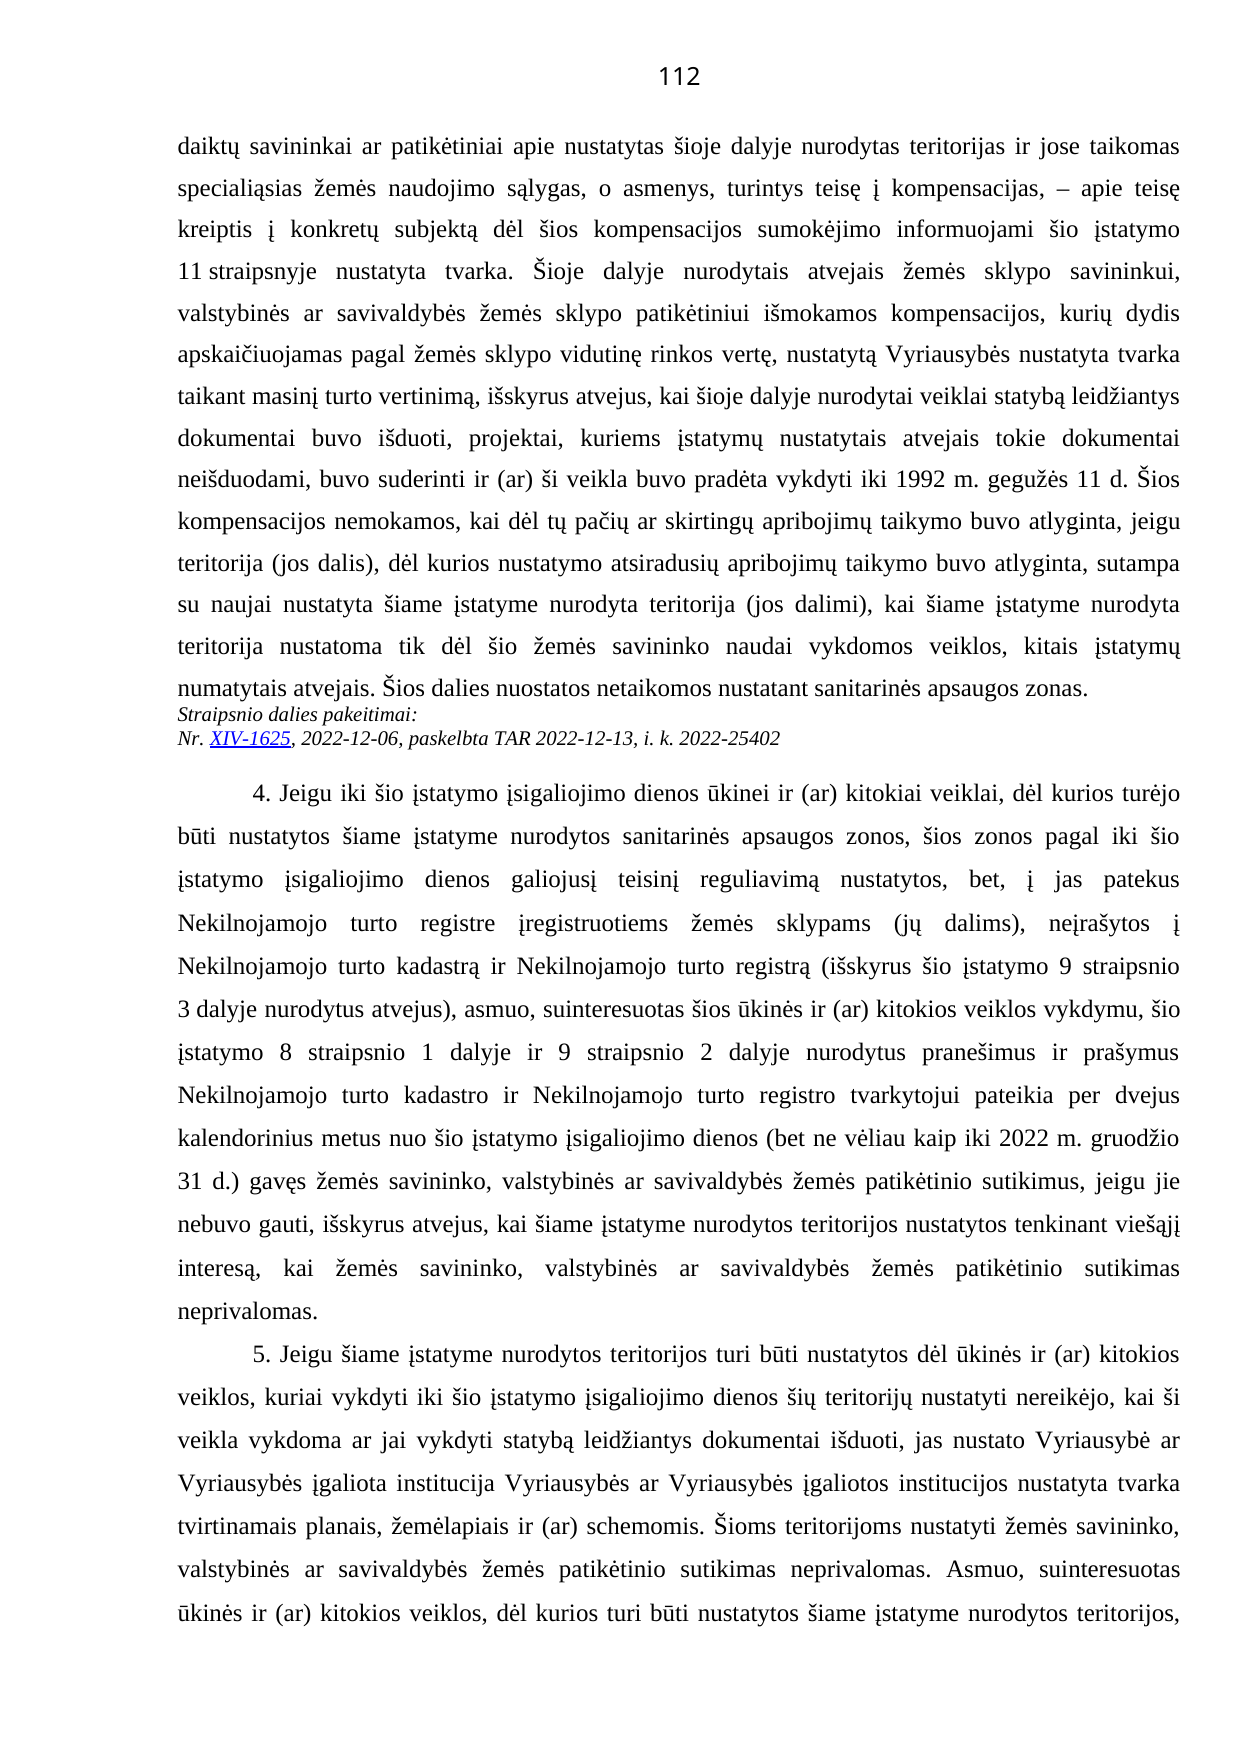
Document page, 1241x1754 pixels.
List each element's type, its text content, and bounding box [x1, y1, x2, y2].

text Nr. XIV-1625, 2022-12-06, paskelbta TAR 2022-12-13, i. k. 2022-25402 [177, 726, 1181, 749]
text 5. Jeigu šiame įstatyme nurodytos teritorijos turi būti nustatytos dėl ūkinės ir (ar) kitokios veiklos, kuriai vykdyti iki šio įstatymo įsigaliojimo dienos šių teritorijų nustatyti nereikėjo, kai ši veikla vykdoma ar jai vykdyti statybą leidžiantys dokumentai išduoti, jas nustato Vyriausybė ar Vyriausybės įgaliota institucija Vyriausybės ar Vyriausybės įgaliotos institucijos nustatyta tvarka tvirtinamais planais, žemėlapiais ir (ar) schemomis. Šioms teritorijoms nustatyti žemės savininko, valstybinės ar savivaldybės žemės patikėtinio sutikimas neprivalomas. Asmuo, suinteresuotas ūkinės ir (ar) kitokios veiklos, dėl kurios turi būti nustatytos šiame įstatyme nurodytos teritorijos, [177, 1339, 1181, 1626]
text daiktų savininkai ar patikėtiniai apie nustatytas šioje dalyje nurodytas teritorijas ir jose taikomas specialiąsias žemės naudojimo sąlygas, o asmenys, turintys teisę į kompensacijas, – apie teisę kreiptis į konkretų subjektą dėl šios kompensacijos sumokėjimo informuojami šio įstatymo 11 straipsnyje nustatyta tvarka. Šioje dalyje nurodytais atvejais žemės sklypo savininkui, valstybinės ar savivaldybės žemės sklypo patikėtiniui išmokamos kompensacijos, kurių dydis apskaičiuojamas pagal žemės sklypo vidutinę rinkos vertę, nustatytą Vyriausybės nustatyta tvarka taikant masinį turto vertinimą, išskyrus atvejus, kai šioje dalyje nurodytai veiklai statybą leidžiantys dokumentai buvo išduoti, projektai, kuriems įstatymų nustatytais atvejais tokie dokumentai neišduodami, buvo suderinti ir (ar) ši veikla buvo pradėta vykdyti iki 1992 m. gegužės 11 d. Šios kompensacijos nemokamos, kai dėl tų pačių ar skirtingų apribojimų taikymo buvo atlyginta, jeigu teritorija (jos dalis), dėl kurios nustatymo atsiradusių apribojimų taikymo buvo atlyginta, sutampa su naujai nustatyta šiame įstatyme nurodyta teritorija (jos dalimi), kai šiame įstatyme nurodyta teritorija nustatoma tik dėl šio žemės savininko naudai vykdomos veiklos, kitais įstatymų numatytais atvejais. Šios dalies nuostatos netaikomos nustatant sanitarinės apsaugos zonas. [177, 118, 1181, 701]
text 4. Jeigu iki šio įstatymo įsigaliojimo dienos ūkinei ir (ar) kitokiai veiklai, dėl kurios turėjo būti nustatytos šiame įstatyme nurodytos sanitarinės apsaugos zonos, šios zonos pagal iki šio įstatymo įsigaliojimo dienos galiojusį teisinį reguliavimą nustatytos, bet, į jas patekus Nekilnojamojo turto registre įregistruotiems žemės sklypams (jų dalims), neįrašytos į Nekilnojamojo turto kadastrą ir Nekilnojamojo turto registrą (išskyrus šio įstatymo 9 straipsnio 3 dalyje nurodytus atvejus), asmuo, suinteresuotas šios ūkinės ir (ar) kitokios veiklos vykdymu, šio įstatymo 8 straipsnio 1 dalyje ir 9 straipsnio 2 dalyje nurodytus pranešimus ir prašymus Nekilnojamojo turto kadastro ir Nekilnojamojo turto registro tvarkytojui pateikia per dvejus kalendorinius metus nuo šio įstatymo įsigaliojimo dienos (bet ne vėliau kaip iki 2022 m. gruodžio 31 d.) gavęs žemės savininko, valstybinės ar savivaldybės žemės patikėtinio sutikimus, jeigu jie nebuvo gauti, išskyrus atvejus, kai šiame įstatyme nurodytos teritorijos nustatytos tenkinant viešąjį interesą, kai žemės savininko, valstybinės ar savivaldybės žemės patikėtinio sutikimas neprivalomas. [177, 778, 1181, 1324]
text Straipsnio dalies pakeitimai: [177, 701, 1181, 726]
